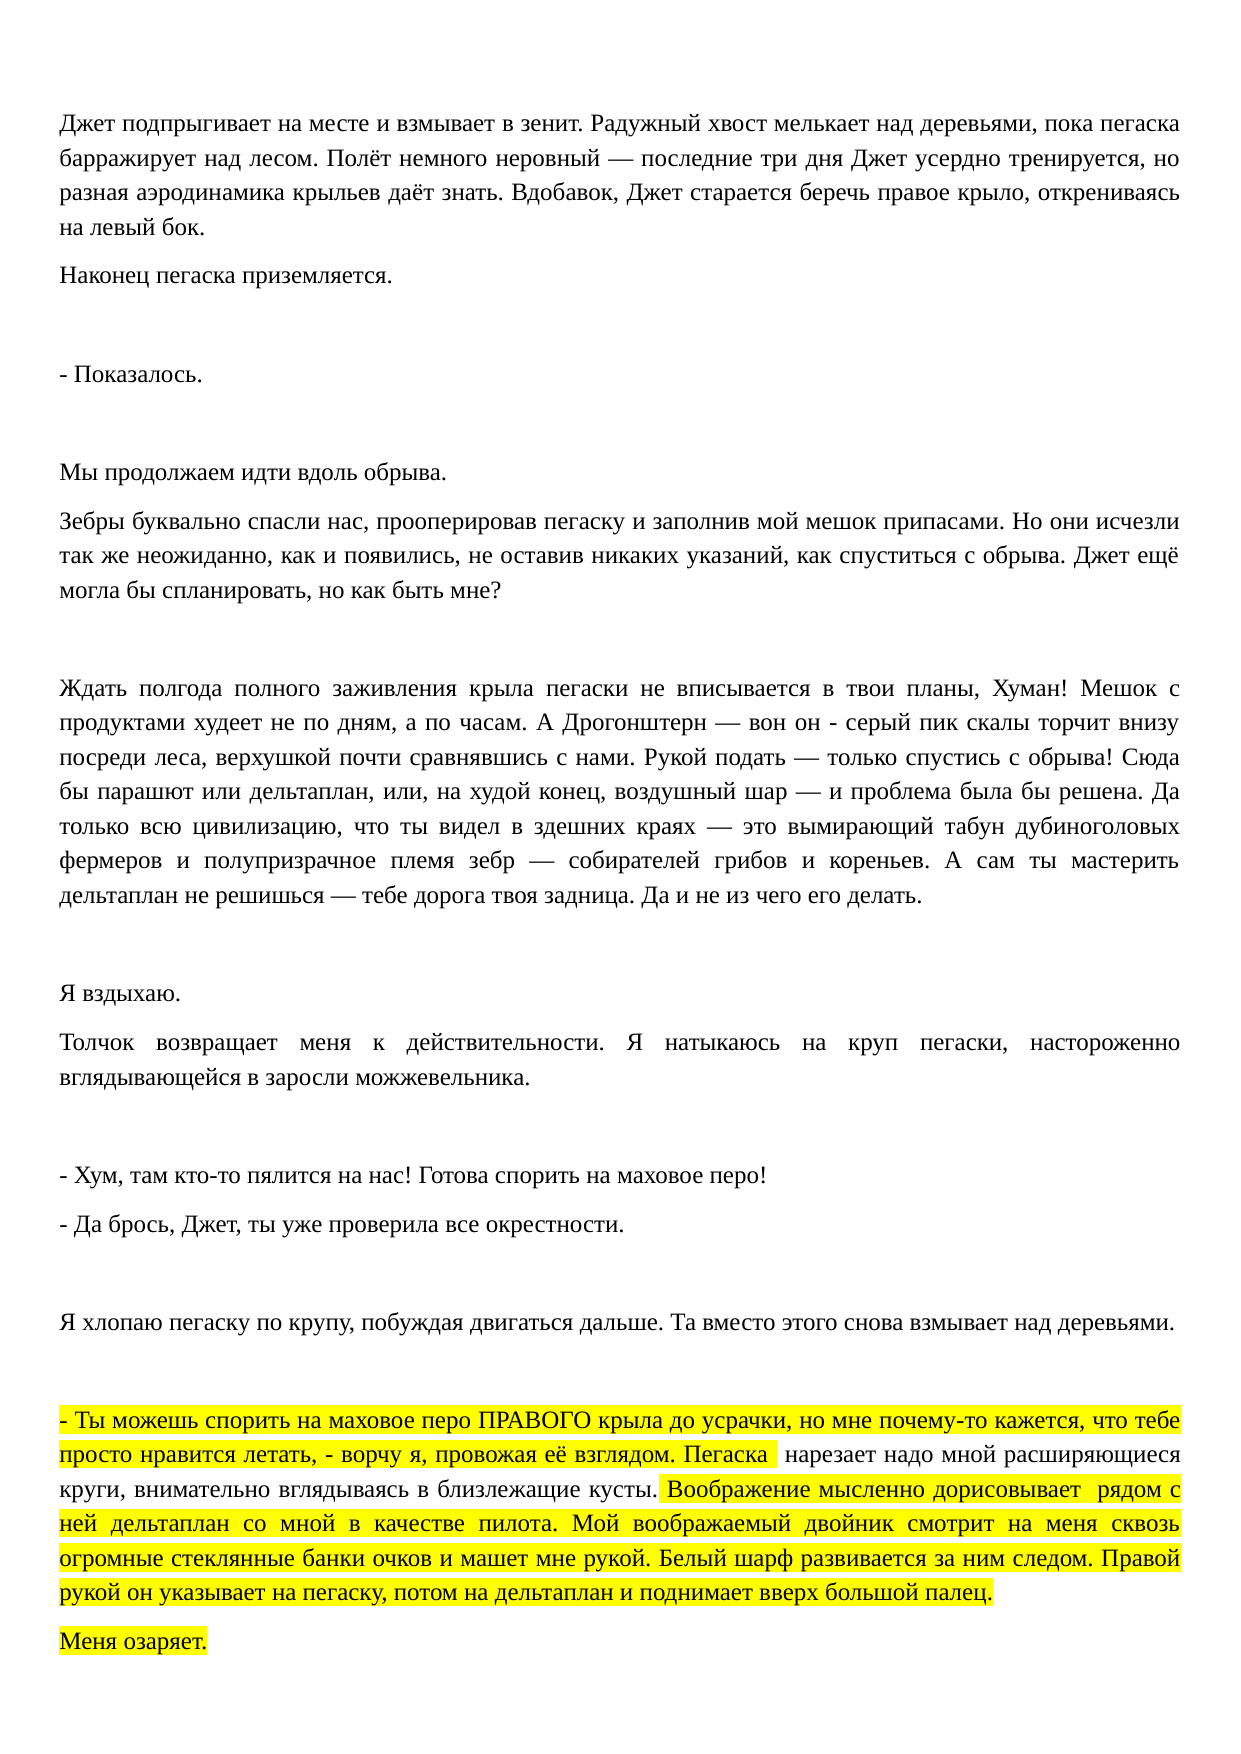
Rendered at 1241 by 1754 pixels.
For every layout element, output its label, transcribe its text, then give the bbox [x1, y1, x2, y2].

text Я вздыхаю. [59, 978, 1181, 1007]
text Джет подпрыгивает на месте и взмывает в зенит. Радужный хвост мелькает над деревьями, пока пегаска барражирует над лесом. Полёт немного неровный — последние три дня Джет усердно тренируется, но разная аэродинамика крыльев даёт знать. Вдобавок, Джет старается беречь правое крыло, открениваясь на левый бок. [59, 108, 1181, 240]
text Мы продолжаем идти вдоль обрыва. [59, 457, 1181, 486]
text Толчок возвращает меня к действительности. Я натыкаюсь на круп пегаски, настороженно вглядывающейся в заросли можжевельника. [59, 1027, 1181, 1090]
text Я хлопаю пегаску по крупу, побуждая двигаться дальше. Та вместо этого снова взмывает над деревьями. [59, 1307, 1181, 1336]
text Зебры буквально спасли нас, прооперировав пегаску и заполнив мой мешок припасами. Но они исчезли так же неожиданно, как и появились, не оставив никаких указаний, как спуститься с обрыва. Джет ещё могла бы спланировать, но как быть мне? [59, 506, 1181, 604]
text Меня озаряет. [59, 1626, 1181, 1655]
text Ждать полгода полного заживления крыла пегаски не вписывается в твои планы, Хуман! Мешок с продуктами худеет не по дням, а по часам. А Дрогонштерн — вон он - серый пик скалы торчит внизу посреди леса, верхушкой почти сравнявшись с нами. Рукой подать — только спустись с обрыва! Сюда бы парашют или дельтаплан, или, на худой конец, воздушный шар — и проблема была бы решена. Да только всю цивилизацию, что ты видел в здешних краях — это вымирающий табун дубиноголовых фермеров и полупризрачное племя зебр — собирателей грибов и кореньев. А сам ты мастерить дельтаплан не решишься — тебе дорога твоя задница. Да и не из чего его делать. [59, 673, 1181, 909]
text - Хум, там кто-то пялится на нас! Готова спорить на маховое перо! [59, 1160, 1181, 1188]
text - Ты можешь спорить на маховое перо ПРАВОГО крыла до усрачки, но мне почему-то кажется, что тебе просто нравится летать, - ворчу я, провожая её взглядом. Пегаска нарезает надо мной расширяющиеся круги, внимательно вглядываясь в близлежащие кусты. Воображение мысленно дорисовывает рядом с ней дельтаплан со мной в качестве пилота. Мой воображаемый двойник смотрит на меня сквозь огромные стеклянные банки очков и машет мне рукой. Белый шарф развивается за ним следом. Правой рукой он указывает на пегаску, потом на дельтаплан и поднимает вверх большой палец. [59, 1405, 1181, 1606]
text - Да брось, Джет, ты уже проверила все окрестности. [59, 1209, 1181, 1237]
text - Показалось. [59, 359, 1181, 387]
text Наконец пегаска приземляется. [59, 261, 1181, 289]
